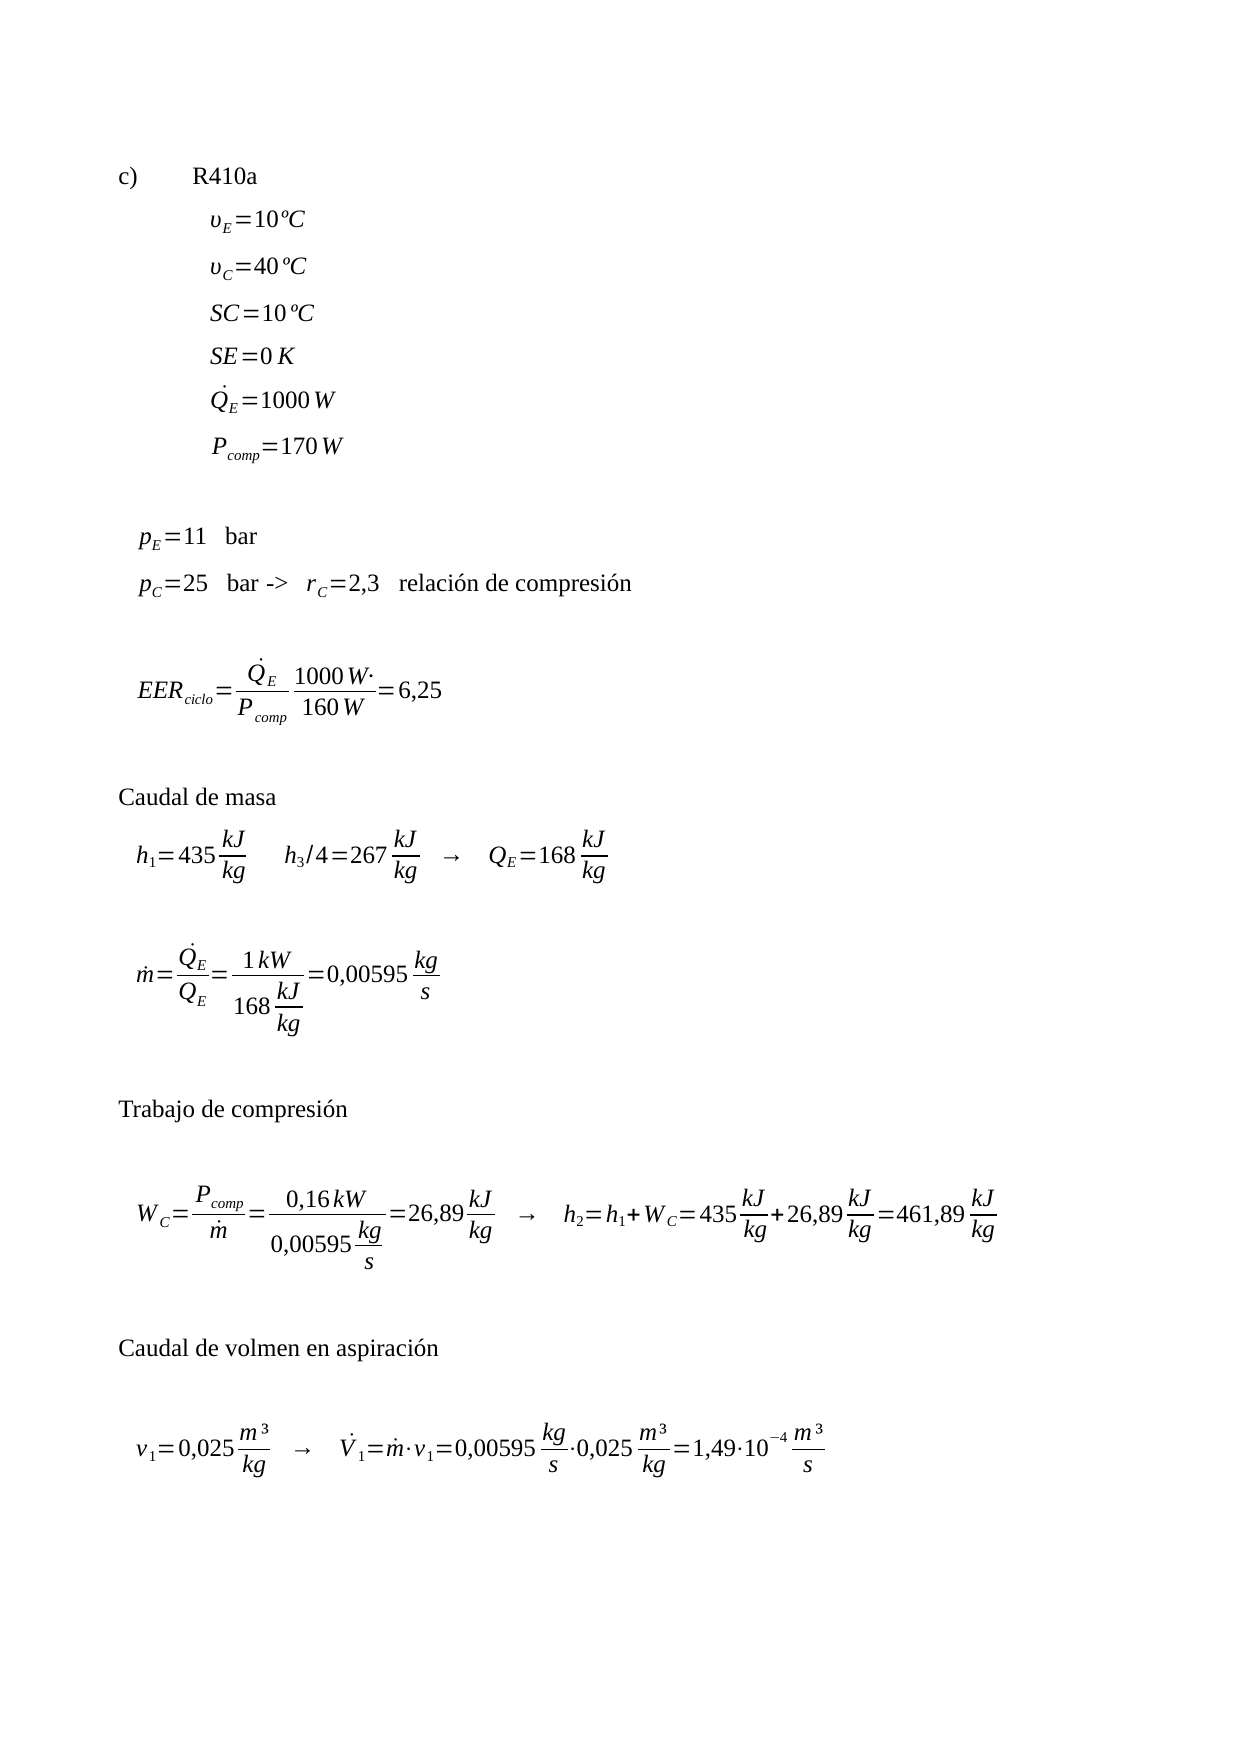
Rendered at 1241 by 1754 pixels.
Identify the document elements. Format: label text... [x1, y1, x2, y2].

text bar ->relación de compresión [118, 568, 1122, 601]
text Caudal de volmen en aspiración [118, 1333, 1122, 1361]
text → [118, 1181, 1122, 1275]
text Trabajo de compresión [118, 1094, 1122, 1123]
text → [118, 826, 1122, 885]
text → [118, 1419, 1122, 1478]
text bar [118, 521, 1122, 554]
text Caudal de masa [118, 782, 1122, 811]
text c) R410a [118, 161, 1122, 190]
